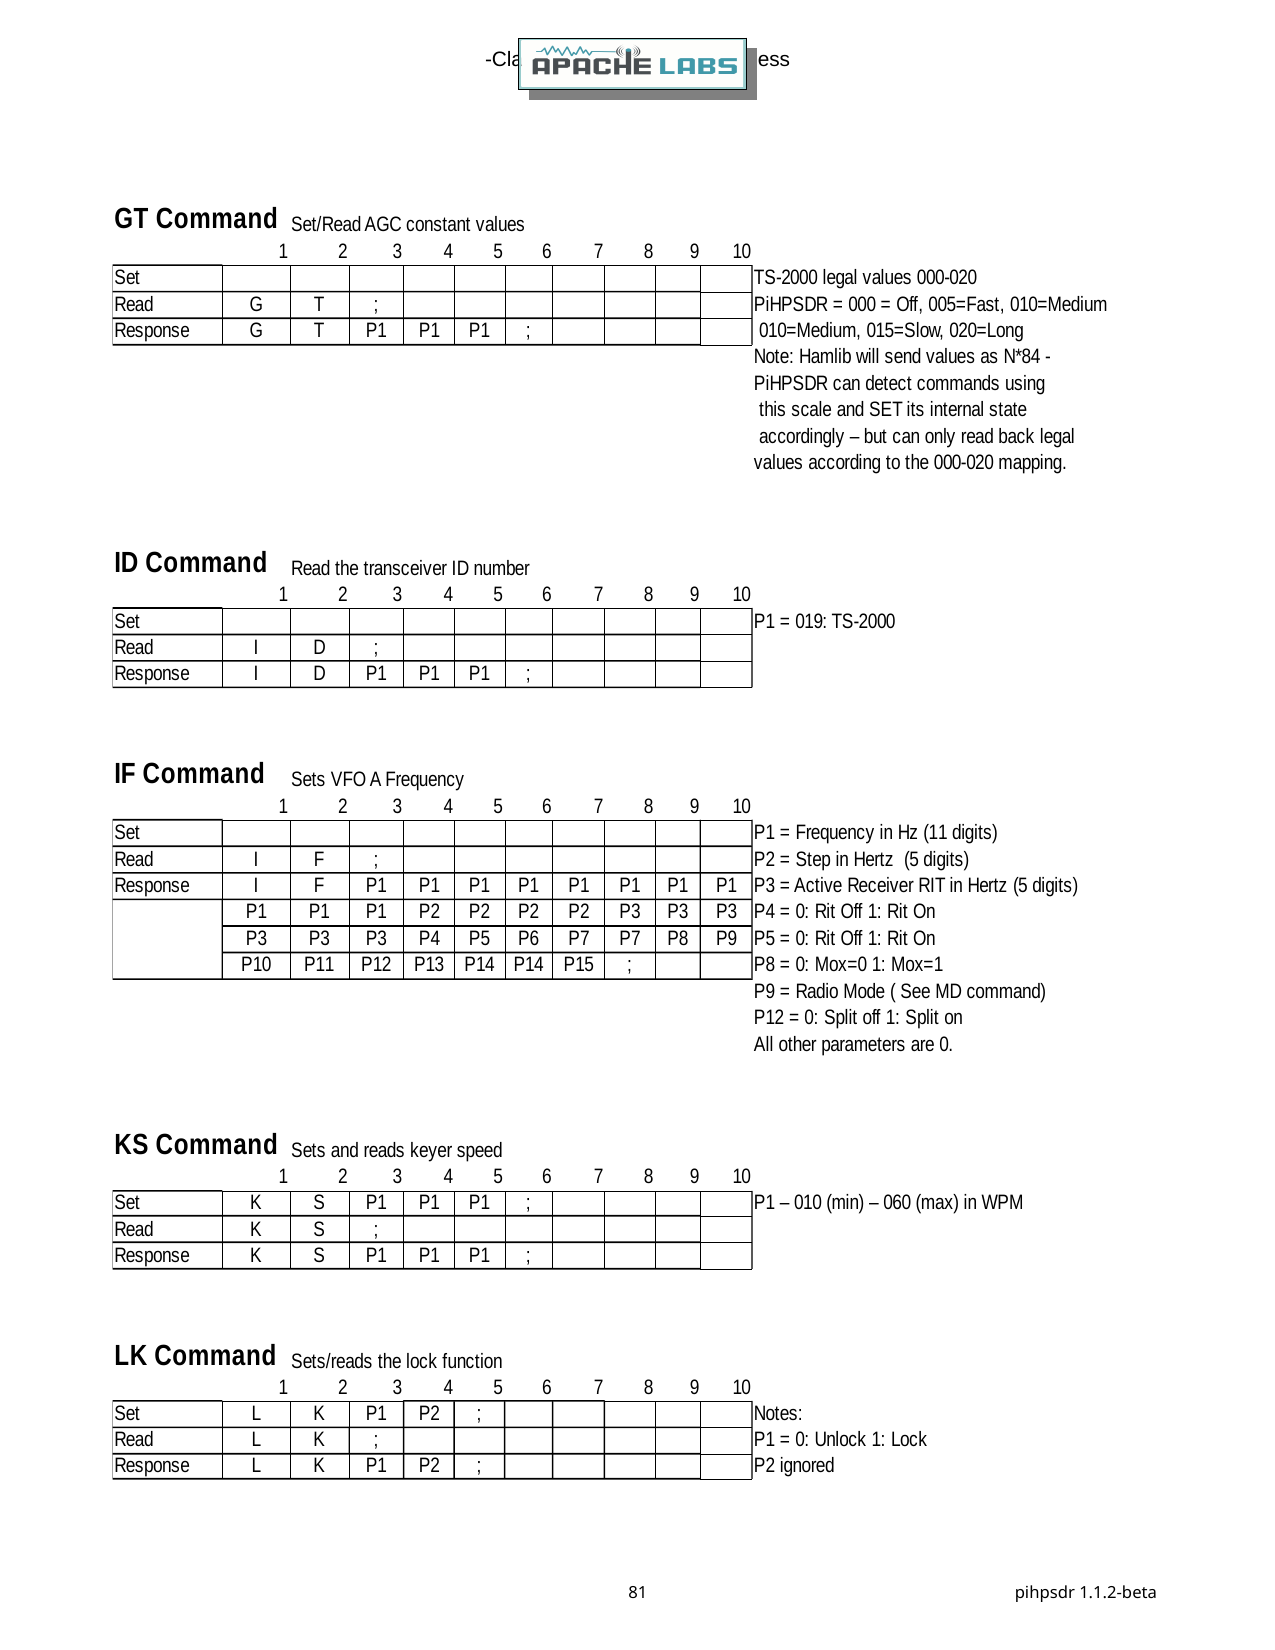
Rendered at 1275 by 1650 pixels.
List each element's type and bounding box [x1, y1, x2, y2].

picture [521, 40, 744, 87]
